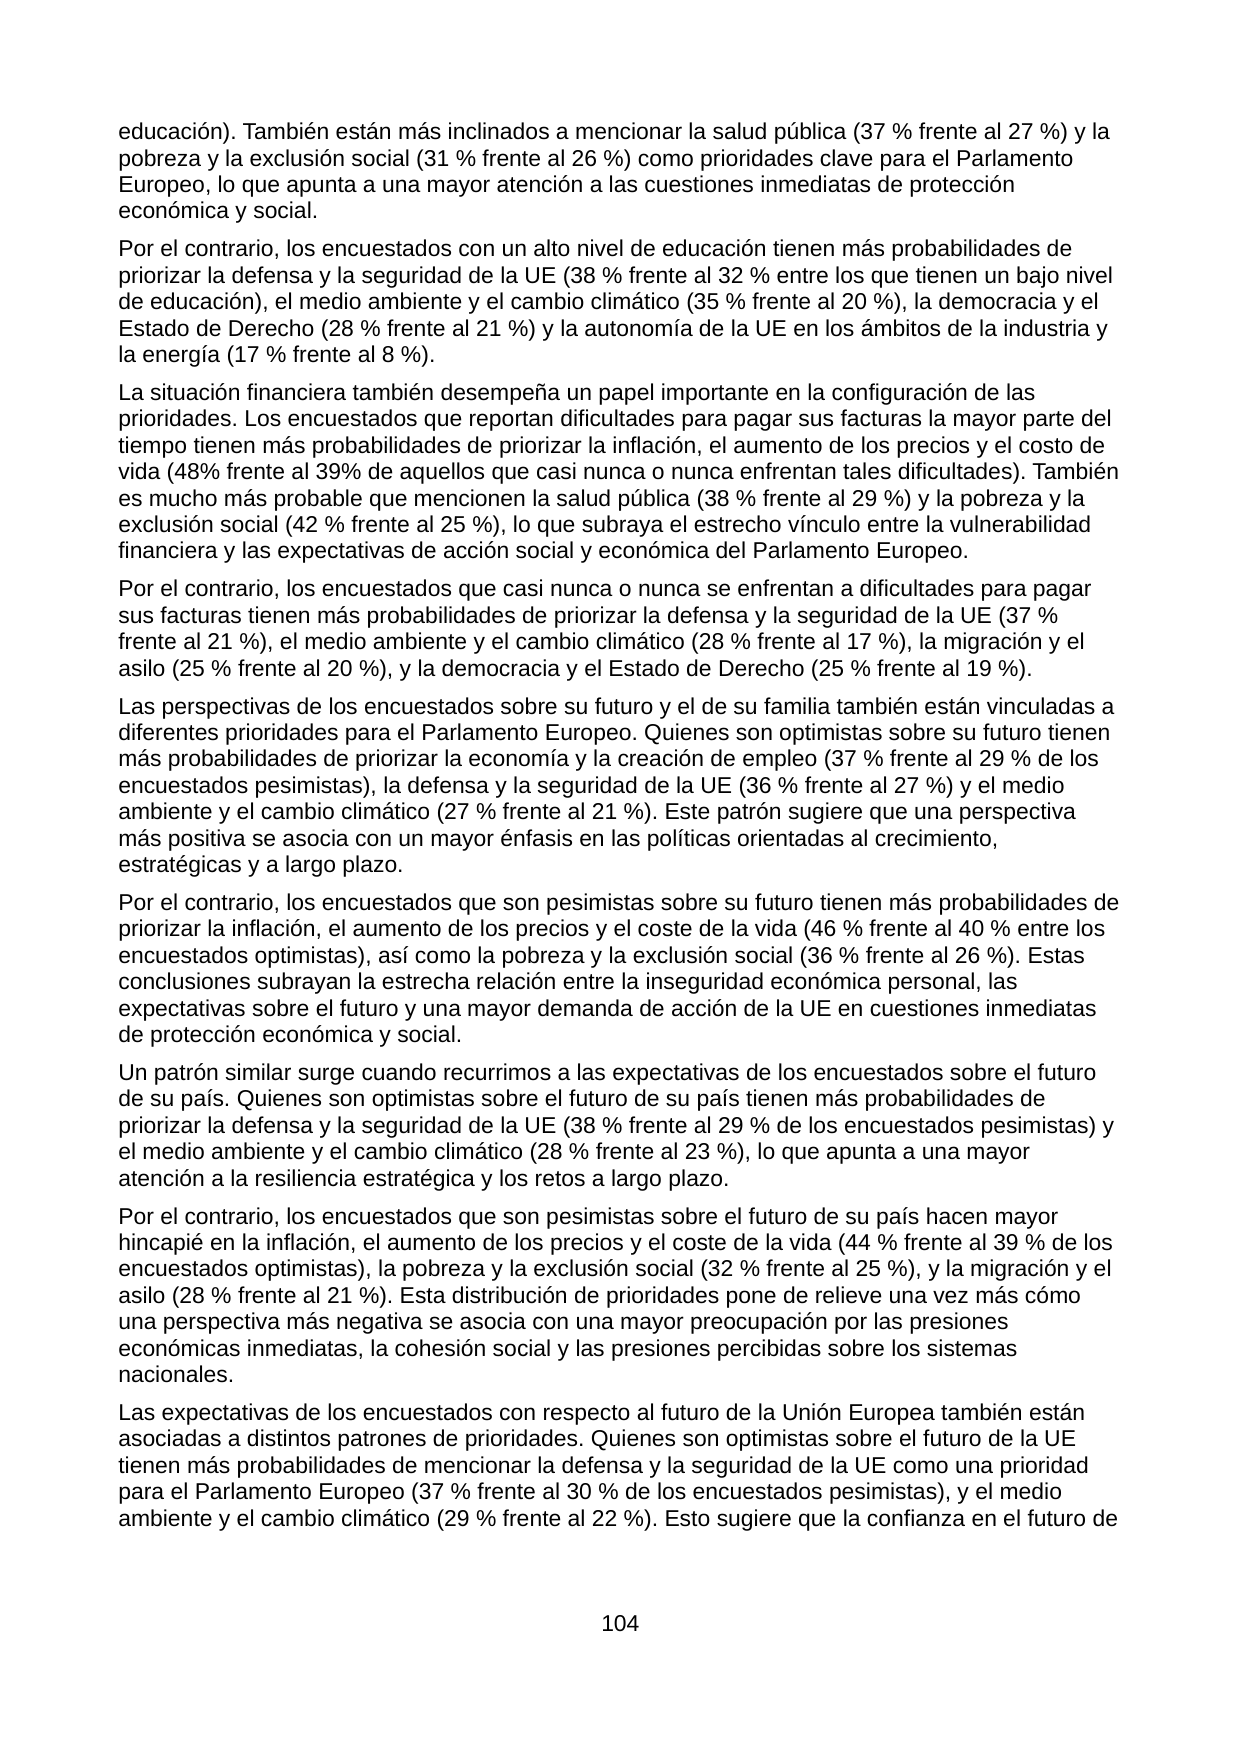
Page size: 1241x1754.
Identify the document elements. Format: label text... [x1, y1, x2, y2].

text Por el contrario, los encuestados con un alto nivel de educación tienen más probabilidades de priorizar la defensa y la seguridad de la UE (38 % frente al 32 % entre los que tienen un bajo nivel de educación), el medio ambiente y el cambio climático (35 % frente al 20 %), la democracia y el Estado de Derecho (28 % frente al 21 %) y la autonomía de la UE en los ámbitos de la industria y la energía (17 % frente al 8 %). [118, 235, 1122, 367]
text Las expectativas de los encuestados con respecto al futuro de la Unión Europea también están asociadas a distintos patrones de prioridades. Quienes son optimistas sobre el futuro de la UE tienen más probabilidades de mencionar la defensa y la seguridad de la UE como una prioridad para el Parlamento Europeo (37 % frente al 30 % de los encuestados pesimistas), y el medio ambiente y el cambio climático (29 % frente al 22 %). Esto sugiere que la confianza en el futuro de [118, 1399, 1122, 1531]
text Por el contrario, los encuestados que son pesimistas sobre su futuro tienen más probabilidades de priorizar la inflación, el aumento de los precios y el coste de la vida (46 % frente al 40 % entre los encuestados optimistas), así como la pobreza y la exclusión social (36 % frente al 26 %). Estas conclusiones subrayan la estrecha relación entre la inseguridad económica personal, las expectativas sobre el futuro y una mayor demanda de acción de la UE en cuestiones inmediatas de protección económica y social. [118, 889, 1122, 1047]
text Por el contrario, los encuestados que son pesimistas sobre el futuro de su país hacen mayor hincapié en la inflación, el aumento de los precios y el coste de la vida (44 % frente al 39 % de los encuestados optimistas), la pobreza y la exclusión social (32 % frente al 25 %), y la migración y el asilo (28 % frente al 21 %). Esta distribución de prioridades pone de relieve una vez más cómo una perspectiva más negativa se asocia con una mayor preocupación por las presiones económicas inmediatas, la cohesión social y las presiones percibidas sobre los sistemas nacionales. [118, 1203, 1122, 1387]
text educación). También están más inclinados a mencionar la salud pública (37 % frente al 27 %) y la pobreza y la exclusión social (31 % frente al 26 %) como prioridades clave para el Parlamento Europeo, lo que apunta a una mayor atención a las cuestiones inmediatas de protección económica y social. [118, 118, 1122, 223]
text La situación financiera también desempeña un papel importante en la configuración de las prioridades. Los encuestados que reportan dificultades para pagar sus facturas la mayor parte del tiempo tienen más probabilidades de priorizar la inflación, el aumento de los precios y el costo de vida (48% frente al 39% de aquellos que casi nunca o nunca enfrentan tales dificultades). También es mucho más probable que mencionen la salud pública (38 % frente al 29 %) y la pobreza y la exclusión social (42 % frente al 25 %), lo que subraya el estrecho vínculo entre la vulnerabilidad financiera y las expectativas de acción social y económica del Parlamento Europeo. [118, 379, 1122, 563]
text Por el contrario, los encuestados que casi nunca o nunca se enfrentan a dificultades para pagar sus facturas tienen más probabilidades de priorizar la defensa y la seguridad de la UE (37 % frente al 21 %), el medio ambiente y el cambio climático (28 % frente al 17 %), la migración y el asilo (25 % frente al 20 %), y la democracia y el Estado de Derecho (25 % frente al 19 %). [118, 575, 1122, 681]
text Las perspectivas de los encuestados sobre su futuro y el de su familia también están vinculadas a diferentes prioridades para el Parlamento Europeo. Quienes son optimistas sobre su futuro tienen más probabilidades de priorizar la economía y la creación de empleo (37 % frente al 29 % de los encuestados pesimistas), la defensa y la seguridad de la UE (36 % frente al 27 %) y el medio ambiente y el cambio climático (27 % frente al 21 %). Este patrón sugiere que una perspectiva más positiva se asocia con un mayor énfasis en las políticas orientadas al crecimiento, estratégicas y a largo plazo. [118, 693, 1122, 877]
text Un patrón similar surge cuando recurrimos a las expectativas de los encuestados sobre el futuro de su país. Quienes son optimistas sobre el futuro de su país tienen más probabilidades de priorizar la defensa y la seguridad de la UE (38 % frente al 29 % de los encuestados pesimistas) y el medio ambiente y el cambio climático (28 % frente al 23 %), lo que apunta a una mayor atención a la resiliencia estratégica y los retos a largo plazo. [118, 1059, 1122, 1191]
